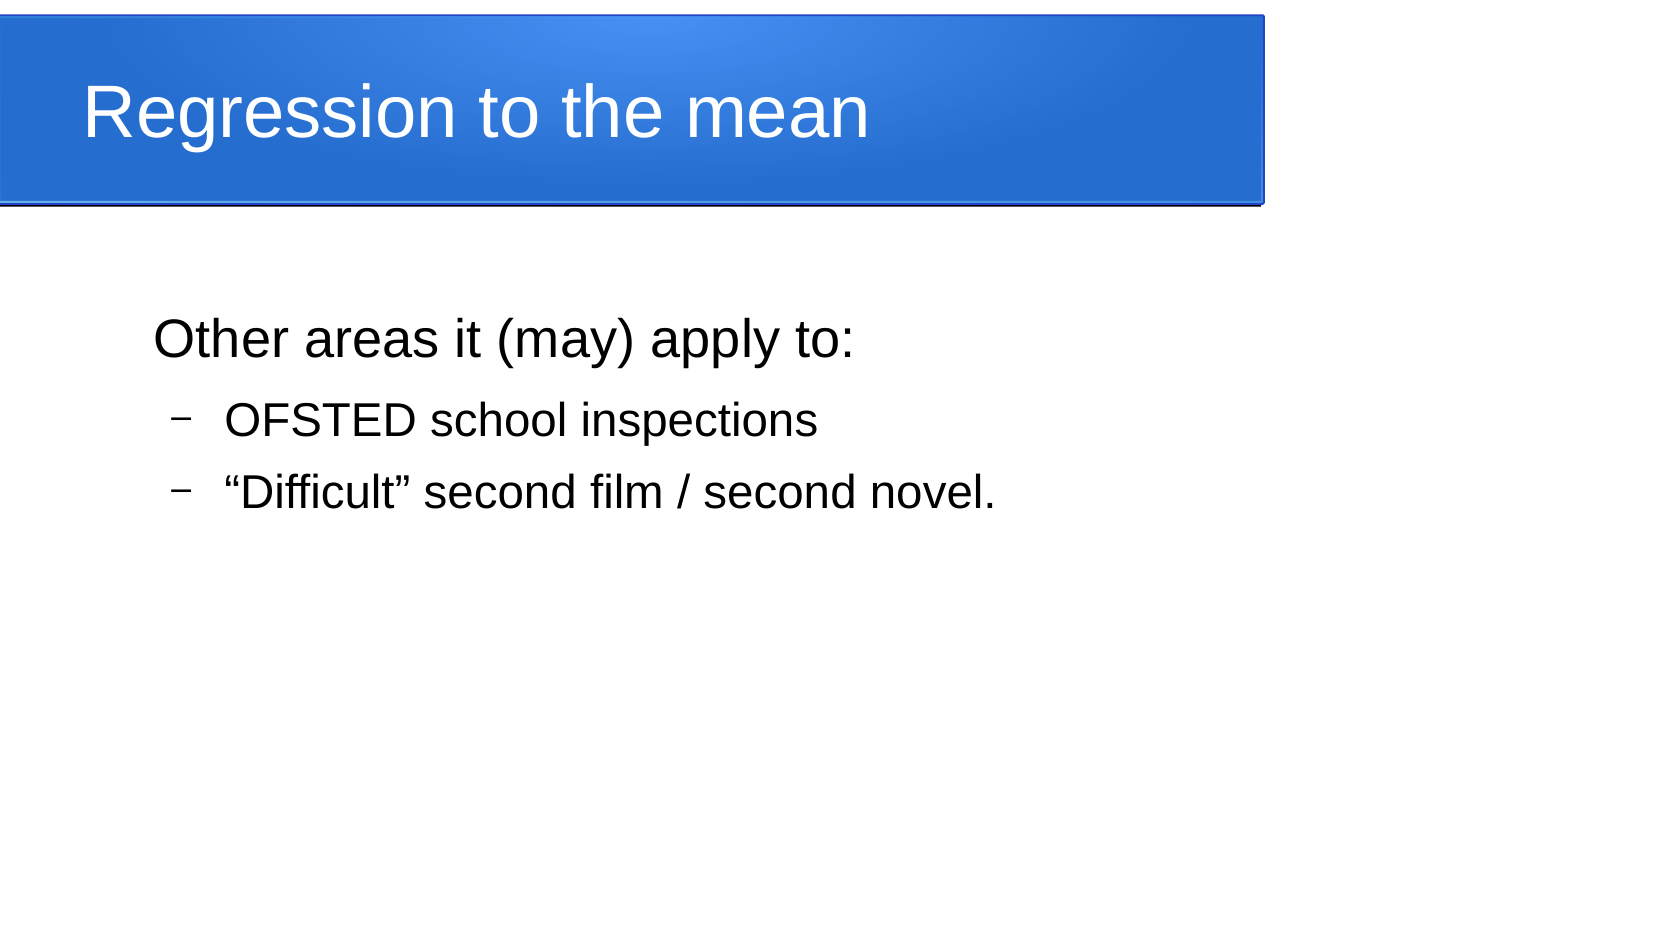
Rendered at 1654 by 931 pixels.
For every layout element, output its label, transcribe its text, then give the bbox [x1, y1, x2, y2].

list Other areas it (may) apply to: OFSTED school inspections “Difficult” second film / second novel. [82, 224, 1571, 764]
title Regression to the mean [82, 35, 1235, 189]
